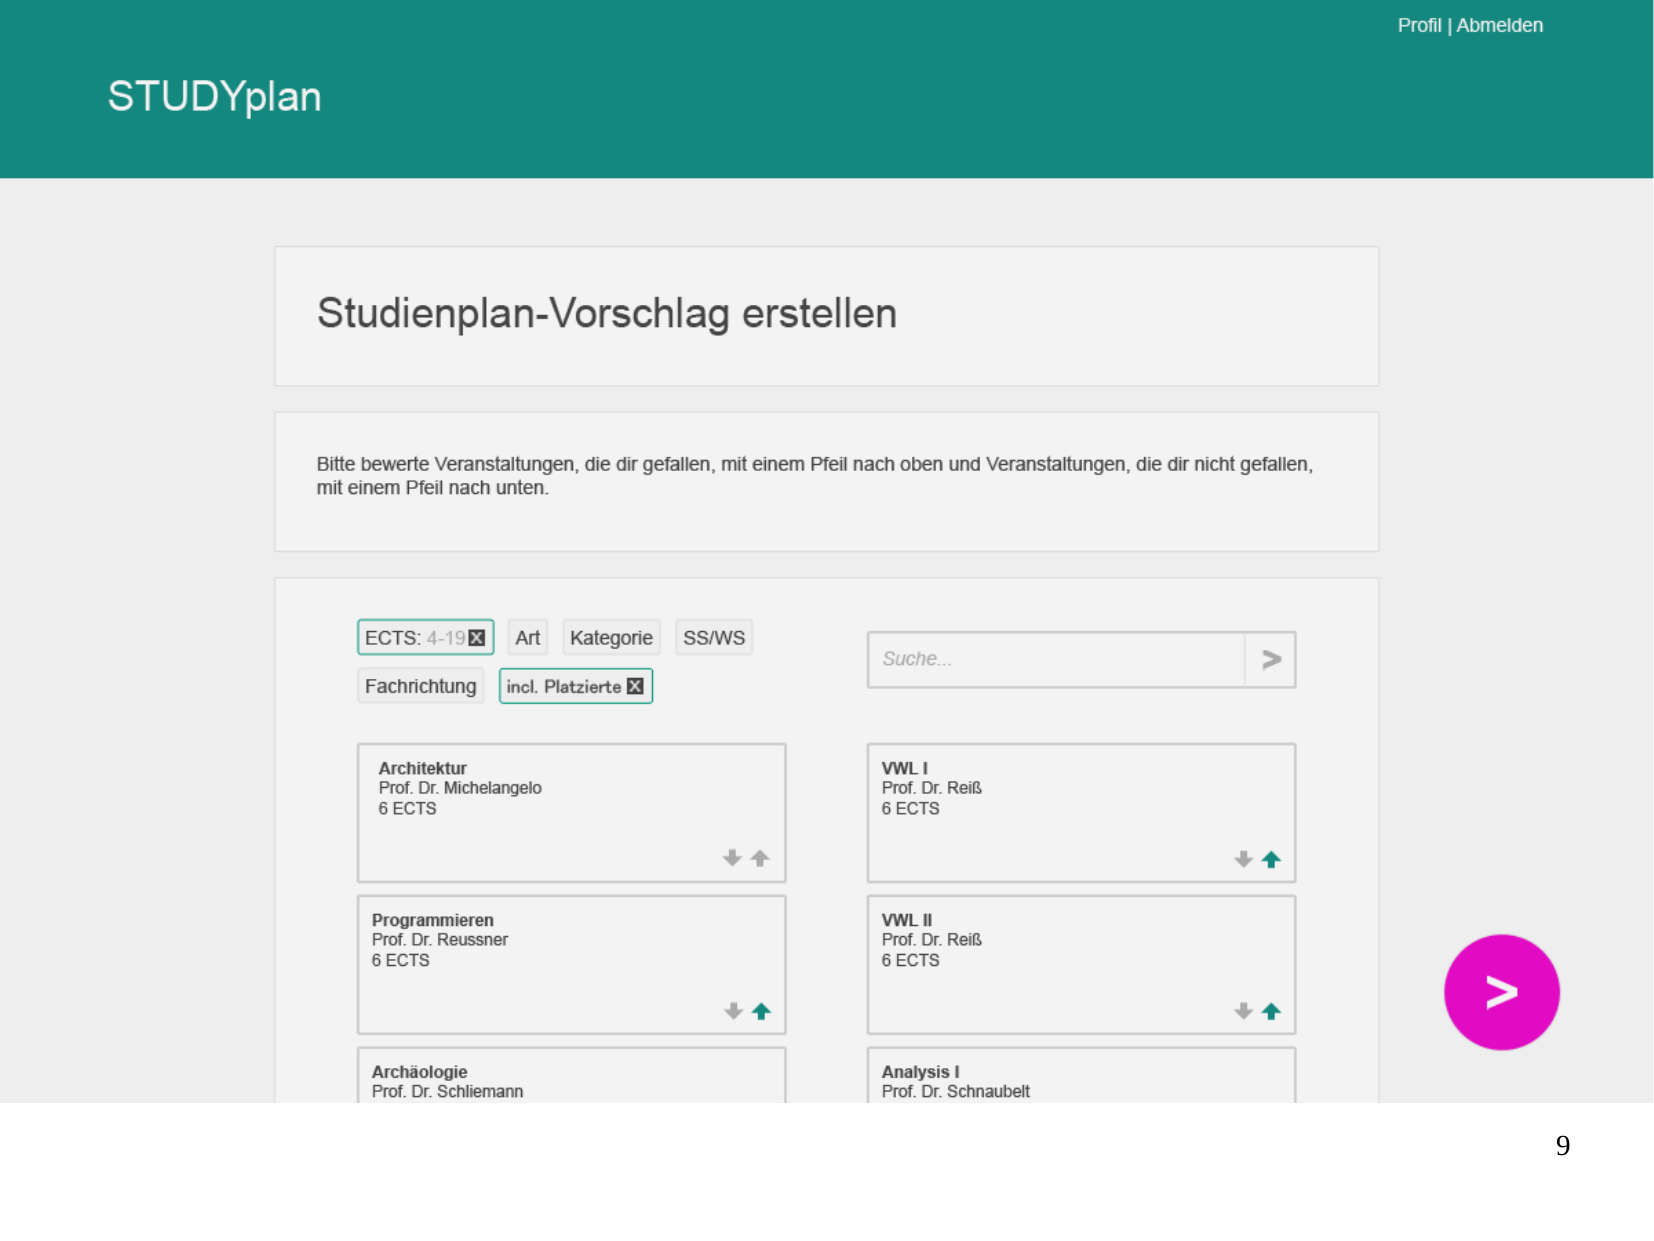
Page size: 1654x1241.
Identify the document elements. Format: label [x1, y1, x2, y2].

picture [0, 0, 1654, 1103]
